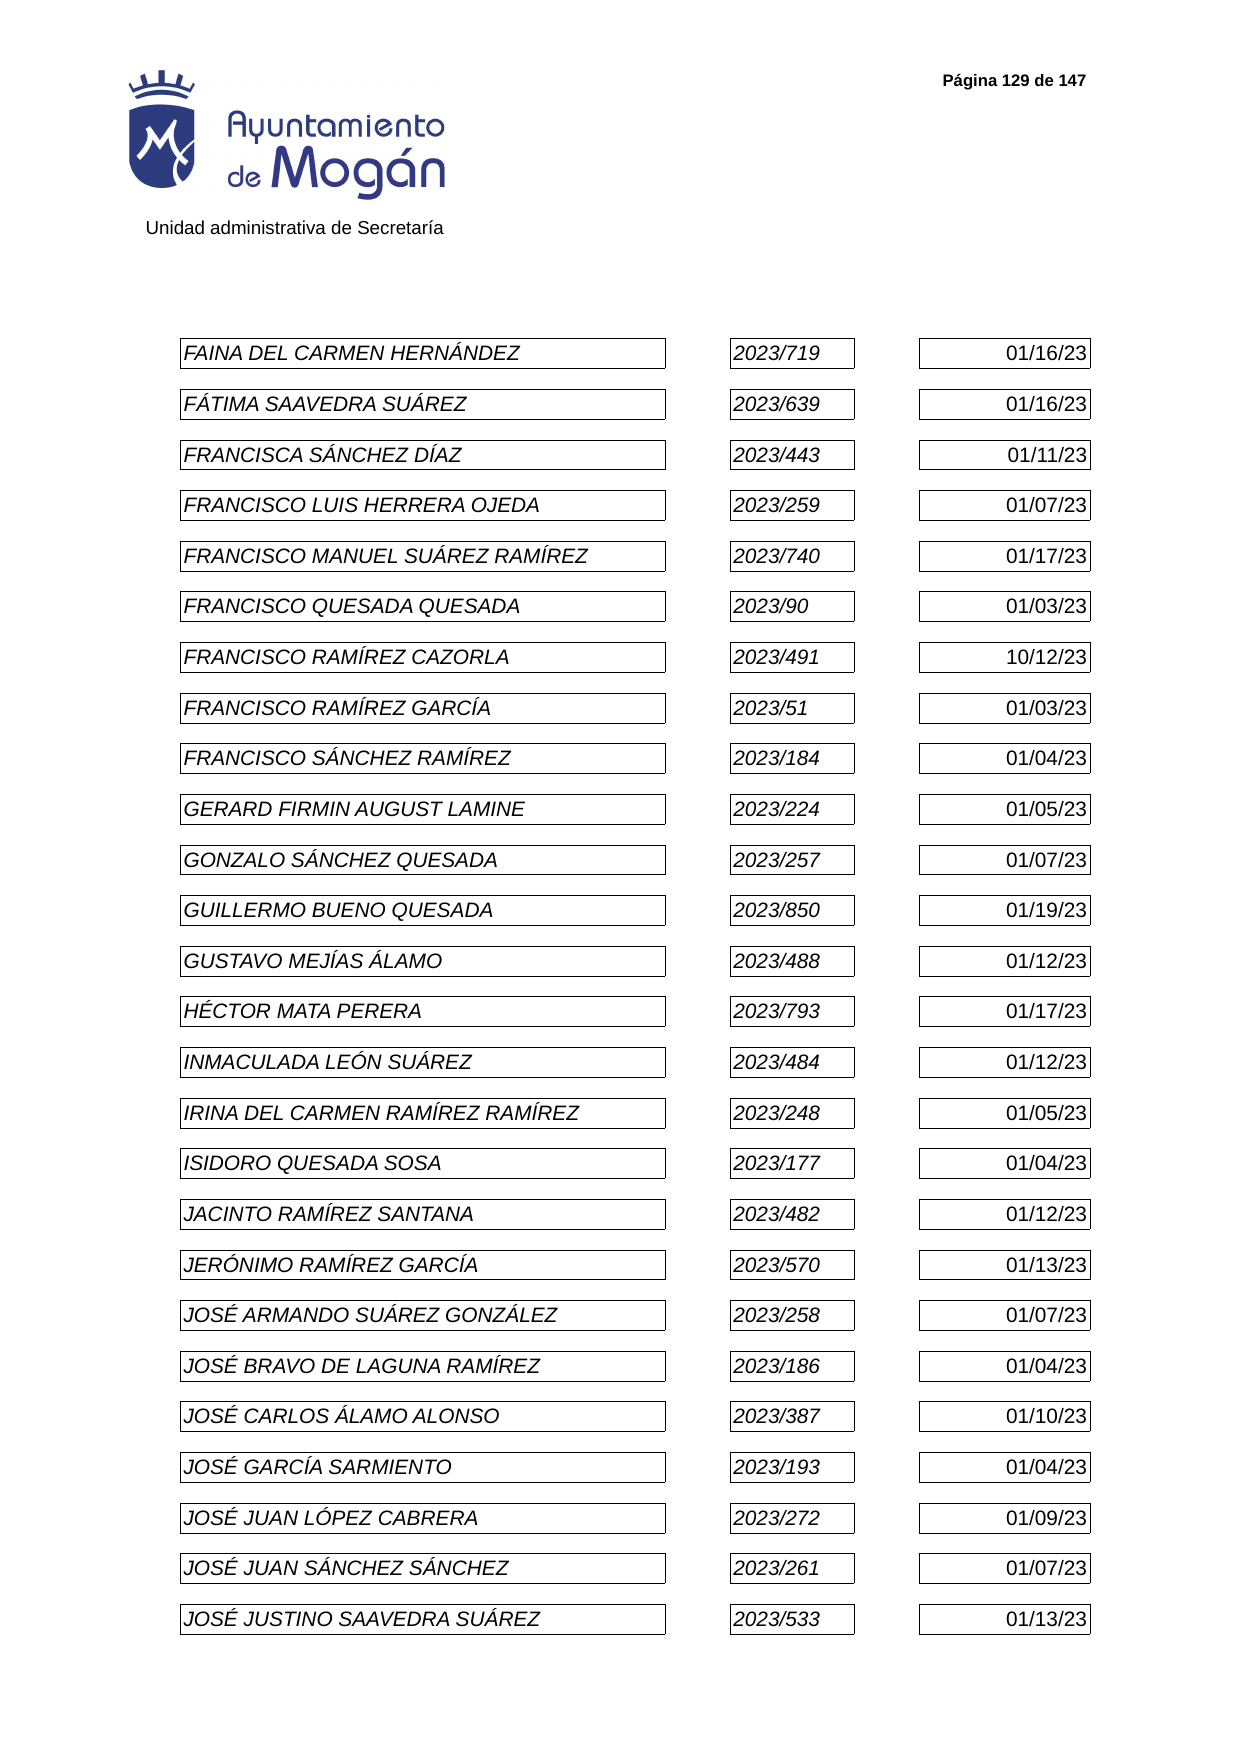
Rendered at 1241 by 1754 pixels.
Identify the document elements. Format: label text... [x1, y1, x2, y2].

table_cell 07/01/23 [857, 1550, 1093, 1601]
table_cell 2023/488 [668, 943, 857, 993]
table_cell 2023/186 [668, 1348, 857, 1398]
table_cell 2023/261 [668, 1550, 857, 1601]
table_cell 2023/259 [668, 487, 857, 538]
table_cell JOSÉ ARMANDO SUÁREZ GONZÁLEZ [118, 1297, 668, 1348]
table_cell 17/01/23 [857, 994, 1093, 1044]
table_cell GUSTAVO MEJÍAS ÁLAMO [118, 943, 668, 993]
table_cell FRANCISCO MANUEL SUÁREZ RAMÍREZ [118, 538, 668, 588]
table_cell 2023/639 [668, 386, 857, 437]
table_cell 2023/90 [668, 589, 857, 639]
table_cell FRANCISCO LUIS HERRERA OJEDA [118, 487, 668, 538]
table_cell FRANCISCO QUESADA QUESADA [118, 589, 668, 639]
table_cell 2023/258 [668, 1297, 857, 1348]
table_cell JOSÉ CARLOS ÁLAMO ALONSO [118, 1399, 668, 1449]
table_cell 12/01/23 [857, 1196, 1093, 1247]
table_cell 2023/850 [668, 892, 857, 943]
table_cell 2023/719 [668, 335, 857, 386]
table_cell FRANCISCO RAMÍREZ GARCÍA [118, 690, 668, 740]
table_cell 09/01/23 [857, 1500, 1093, 1550]
table_cell 16/01/23 [857, 335, 1093, 386]
table_cell 10/01/23 [857, 1399, 1093, 1449]
table_cell 12/10/23 [857, 639, 1093, 690]
table_cell JOSÉ GARCÍA SARMIENTO [118, 1449, 668, 1500]
table_cell INMACULADA LEÓN SUÁREZ [118, 1044, 668, 1095]
table_cell 2023/184 [668, 740, 857, 791]
table_cell IRINA DEL CARMEN RAMÍREZ RAMÍREZ [118, 1095, 668, 1145]
table_cell FAINA DEL CARMEN HERNÁNDEZ [118, 335, 668, 386]
table_cell 05/01/23 [857, 1095, 1093, 1145]
table_cell JERÓNIMO RAMÍREZ GARCÍA [118, 1247, 668, 1297]
table_cell 13/01/23 [857, 1247, 1093, 1297]
table_cell 04/01/23 [857, 1348, 1093, 1398]
table_cell 2023/387 [668, 1399, 857, 1449]
table_cell 13/01/23 [857, 1601, 1093, 1652]
table_cell 2023/193 [668, 1449, 857, 1500]
table_cell 07/01/23 [857, 842, 1093, 892]
table_cell ISIDORO QUESADA SOSA [118, 1145, 668, 1196]
table_cell 2023/740 [668, 538, 857, 588]
table_cell 2023/482 [668, 1196, 857, 1247]
table_cell JOSÉ JUAN SÁNCHEZ SÁNCHEZ [118, 1550, 668, 1601]
table_cell 12/01/23 [857, 1044, 1093, 1095]
table_cell 04/01/23 [857, 1449, 1093, 1500]
table_cell 2023/533 [668, 1601, 857, 1652]
table_cell JOSÉ JUSTINO SAAVEDRA SUÁREZ [118, 1601, 668, 1652]
table_cell JACINTO RAMÍREZ SANTANA [118, 1196, 668, 1247]
table_cell FRANCISCO SÁNCHEZ RAMÍREZ [118, 740, 668, 791]
table_cell GUILLERMO BUENO QUESADA [118, 892, 668, 943]
table_cell HÉCTOR MATA PERERA [118, 994, 668, 1044]
table_cell 17/01/23 [857, 538, 1093, 588]
table_cell 2023/177 [668, 1145, 857, 1196]
table_cell 2023/793 [668, 994, 857, 1044]
table_cell 05/01/23 [857, 791, 1093, 842]
table_cell JOSÉ BRAVO DE LAGUNA RAMÍREZ [118, 1348, 668, 1398]
table_cell 03/01/23 [857, 690, 1093, 740]
table_cell GONZALO SÁNCHEZ QUESADA [118, 842, 668, 892]
table_cell 07/01/23 [857, 1297, 1093, 1348]
table_cell 2023/570 [668, 1247, 857, 1297]
table_cell 2023/491 [668, 639, 857, 690]
table_cell 2023/272 [668, 1500, 857, 1550]
table_cell 2023/224 [668, 791, 857, 842]
table_cell GERARD FIRMIN AUGUST LAMINE [118, 791, 668, 842]
table_cell 07/01/23 [857, 487, 1093, 538]
picture [128, 70, 445, 206]
table_cell FRANCISCO RAMÍREZ CAZORLA [118, 639, 668, 690]
table_cell 03/01/23 [857, 589, 1093, 639]
table_cell 2023/484 [668, 1044, 857, 1095]
table_cell 2023/443 [668, 437, 857, 487]
table_cell FRANCISCA SÁNCHEZ DÍAZ [118, 437, 668, 487]
table_cell 2023/257 [668, 842, 857, 892]
table_cell 04/01/23 [857, 740, 1093, 791]
table_cell 19/01/23 [857, 892, 1093, 943]
table_cell 12/01/23 [857, 943, 1093, 993]
table_cell 11/01/23 [857, 437, 1093, 487]
table_cell FÁTIMA SAAVEDRA SUÁREZ [118, 386, 668, 437]
table_cell 2023/248 [668, 1095, 857, 1145]
table_cell 2023/51 [668, 690, 857, 740]
table_cell JOSÉ JUAN LÓPEZ CABRERA [118, 1500, 668, 1550]
table_cell 04/01/23 [857, 1145, 1093, 1196]
table_cell 16/01/23 [857, 386, 1093, 437]
